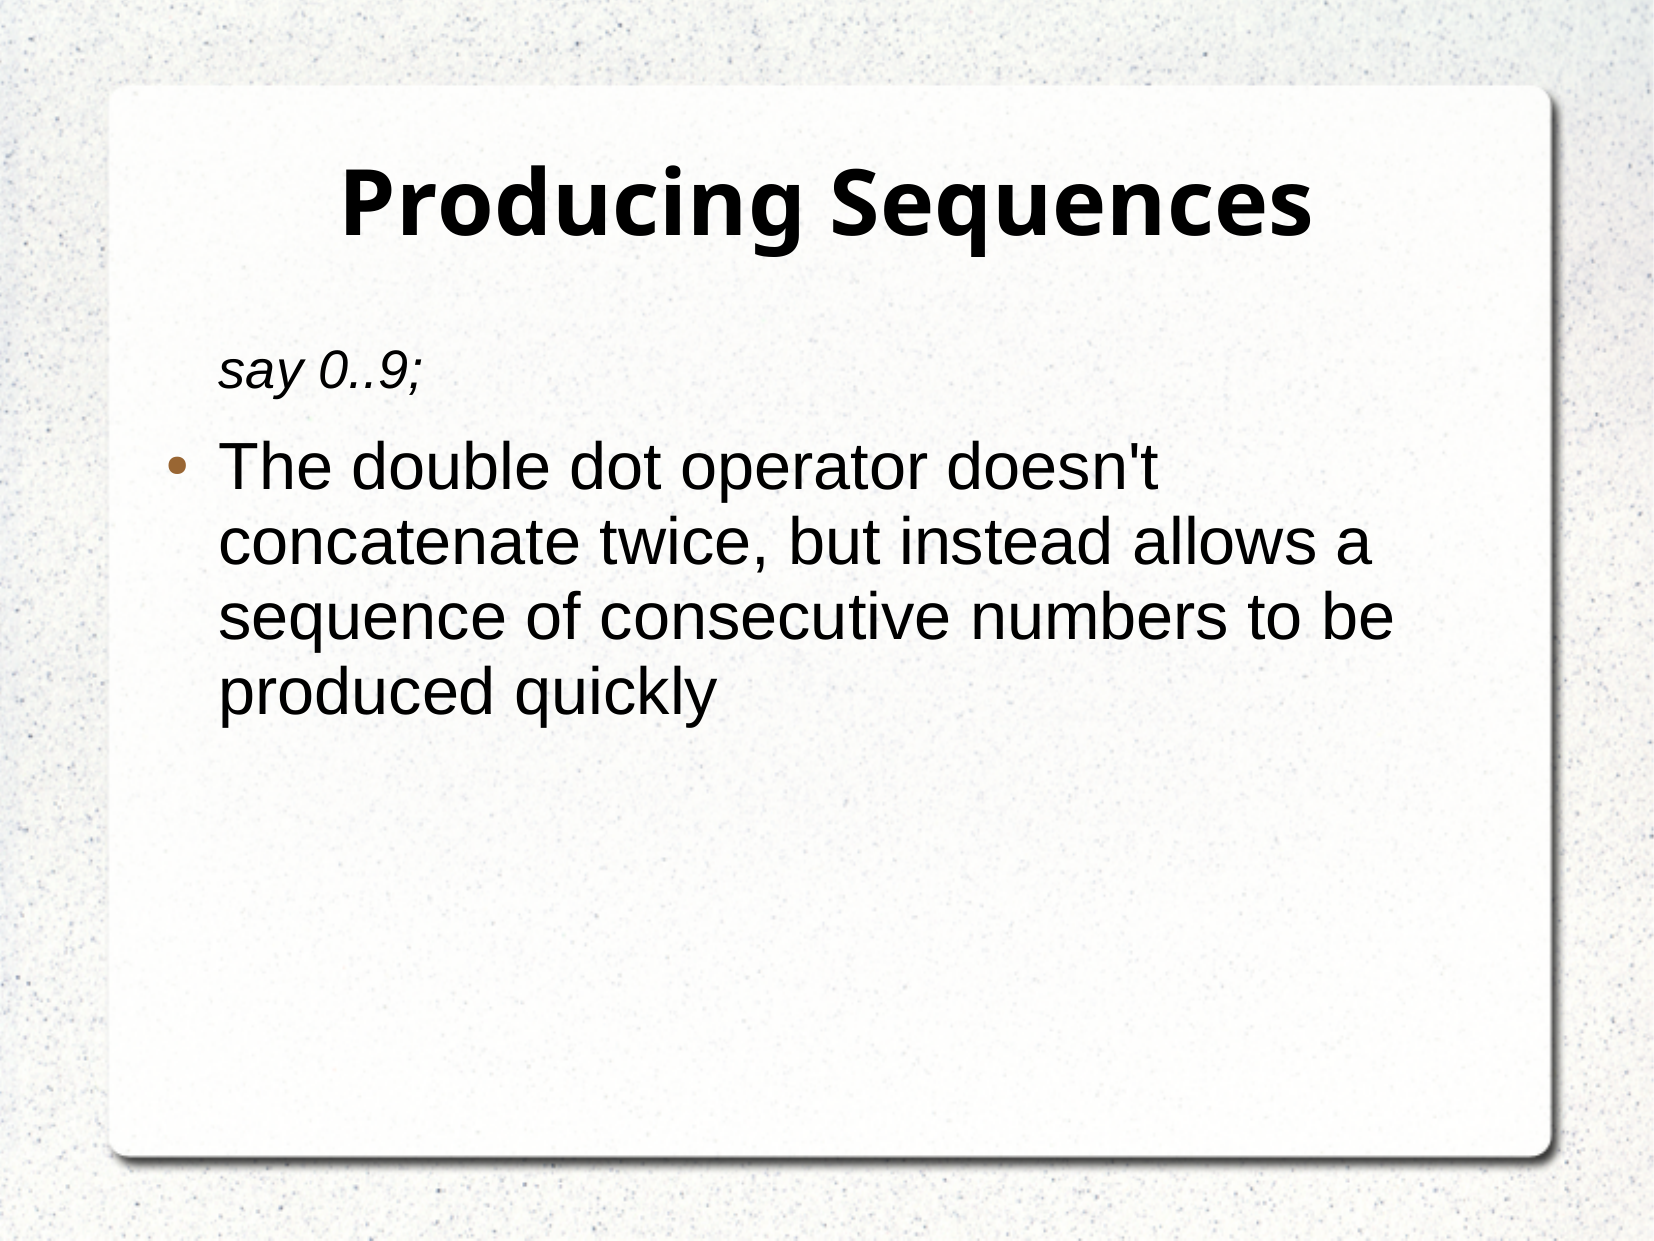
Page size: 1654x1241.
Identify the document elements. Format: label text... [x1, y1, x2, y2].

title Producing Sequences [118, 96, 1536, 304]
list say 0..9; The double dot operator doesn't concatenate twice, but instead allows a sequence of consecutive numbers to be produced quickly [147, 339, 1506, 975]
picture [0, 0, 1654, 1241]
